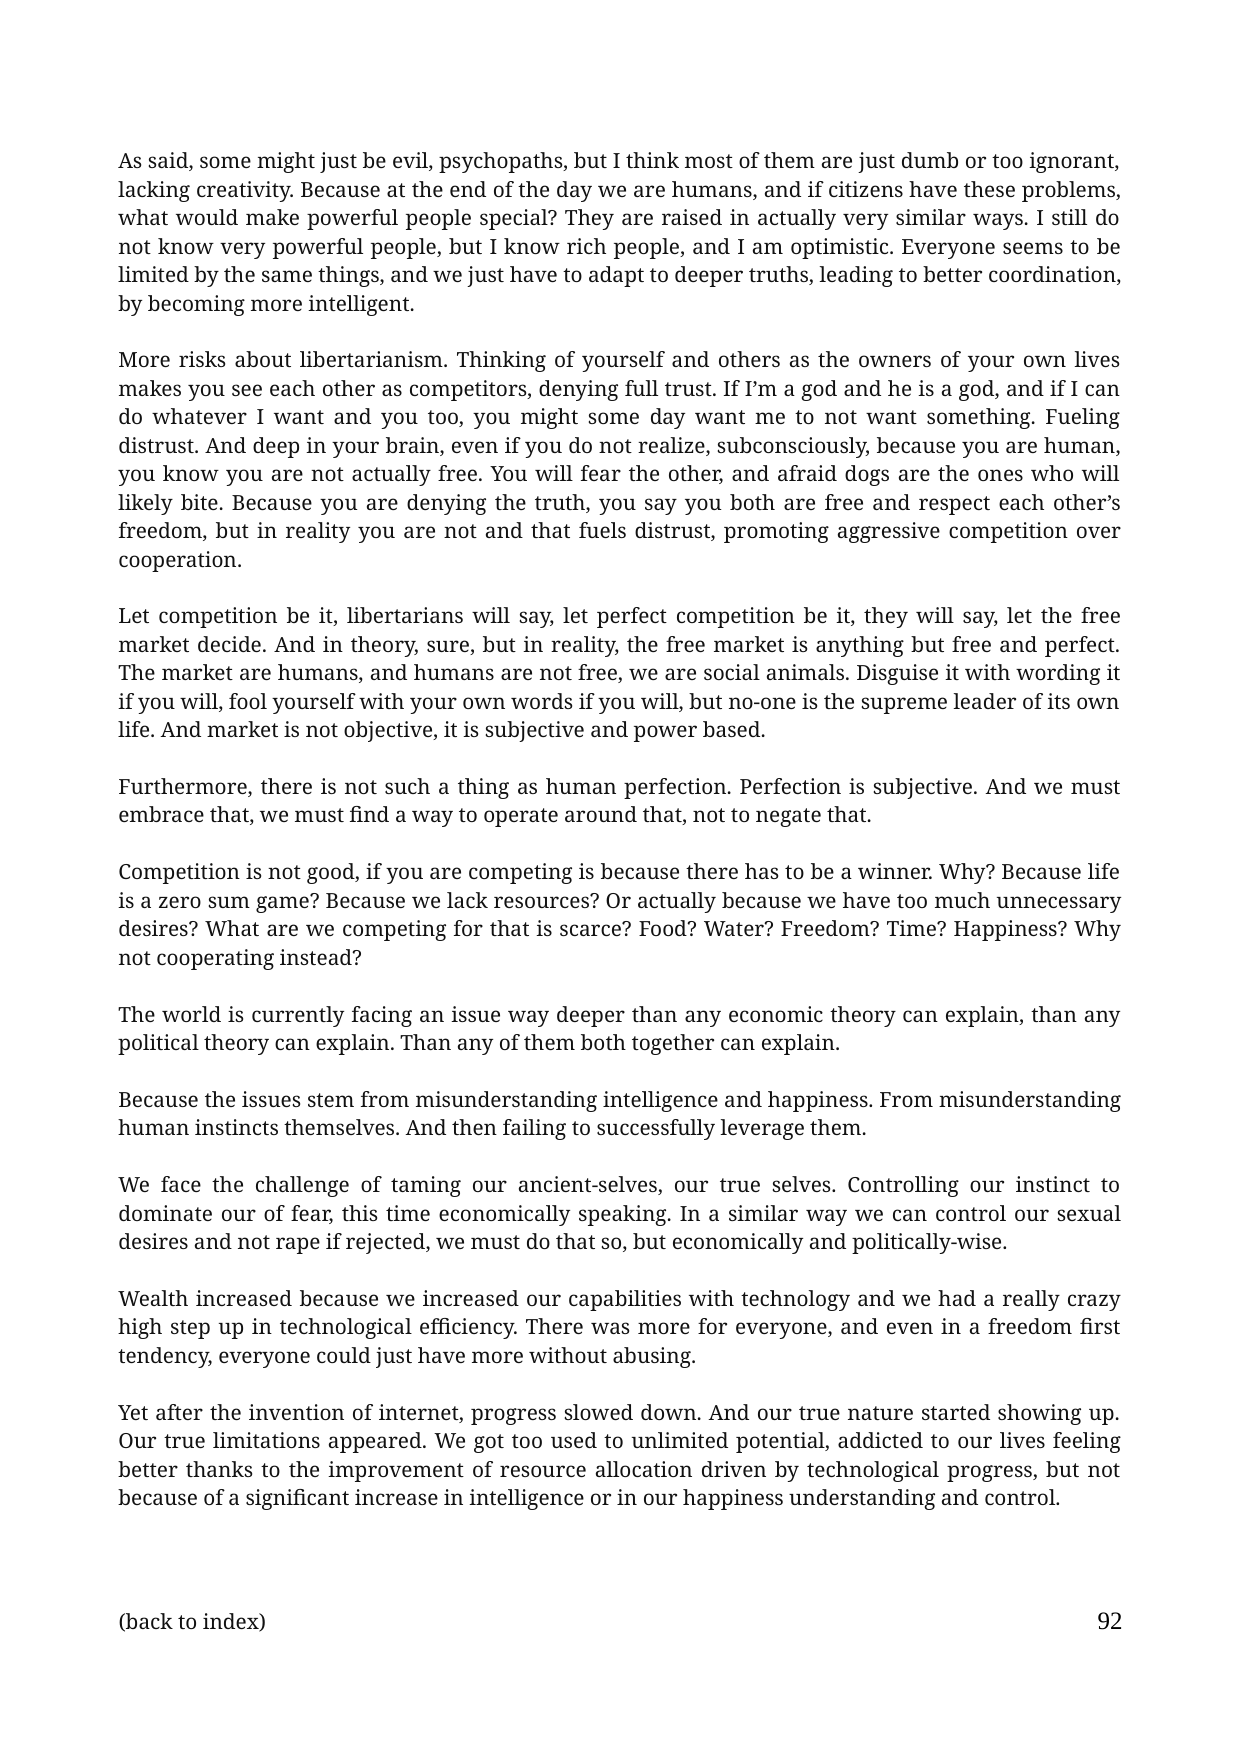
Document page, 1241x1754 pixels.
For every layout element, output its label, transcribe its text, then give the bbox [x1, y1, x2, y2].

text As said, some might just be evil, psychopaths, but I think most of them are just dumb or too ignorant, lacking creativity. Because at the end of the day we are humans, and if citizens have these problems, what would make powerful people special? They are raised in actually very similar ways. I still do not know very powerful people, but I know rich people, and I am optimistic. Everyone seems to be limited by the same things, and we just have to adapt to deeper truths, leading to better coordination, by becoming more intelligent. [118, 147, 1122, 317]
text Because the issues stem from misunderstanding intelligence and happiness. From misunderstanding human instincts themselves. And then failing to successfully leverage them. [118, 1085, 1122, 1142]
text More risks about libertarianism. Thinking of yourself and others as the owners of your own lives makes you see each other as competitors, denying full trust. If I’m a god and he is a god, and if I can do whatever I want and you too, you might some day want me to not want something. Fueling distrust. And deep in your brain, even if you do not realize, subconsciously, because you are human, you know you are not actually free. You will fear the other, and afraid dogs are the ones who will likely bite. Because you are denying the truth, you say you both are free and respect each other’s freedom, but in reality you are not and that fuels distrust, promoting aggressive competition over cooperation. [118, 346, 1122, 573]
text Let competition be it, libertarians will say, let perfect competition be it, they will say, let the free market decide. And in theory, sure, but in reality, the free market is anything but free and perfect. The market are humans, and humans are not free, we are social animals. Disguise it with wording it if you will, fool yourself with your own words if you will, but no-one is the supreme leader of its own life. And market is not objective, it is subjective and power based. [118, 602, 1122, 744]
text Yet after the invention of internet, progress slowed down. And our true nature started showing up. Our true limitations appeared. We got too used to unlimited potential, addicted to our lives feeling better thanks to the improvement of resource allocation driven by technological progress, but not because of a significant increase in intelligence or in our happiness understanding and control. [118, 1398, 1122, 1512]
text Furthermore, there is not such a thing as human perfection. Perfection is subjective. And we must embrace that, we must find a way to operate around that, not to negate that. [118, 772, 1122, 829]
text Competition is not good, if you are competing is because there has to be a winner. Why? Because life is a zero sum game? Because we lack resources? Or actually because we have too much unnecessary desires? What are we competing for that is scarce? Food? Water? Freedom? Time? Happiness? Why not cooperating instead? [118, 857, 1122, 971]
text Wealth increased because we increased our capabilities with technology and we had a really crazy high step up in technological efficiency. There was more for everyone, and even in a freedom first tendency, everyone could just have more without abusing. [118, 1284, 1122, 1369]
text The world is currently facing an issue way deeper than any economic theory can explain, than any political theory can explain. Than any of them both together can explain. [118, 1000, 1122, 1057]
text We face the challenge of taming our ancient-selves, our true selves. Controlling our instinct to dominate our of fear, this time economically speaking. In a similar way we can control our sexual desires and not rape if rejected, we must do that so, but economically and politically-wise. [118, 1170, 1122, 1256]
